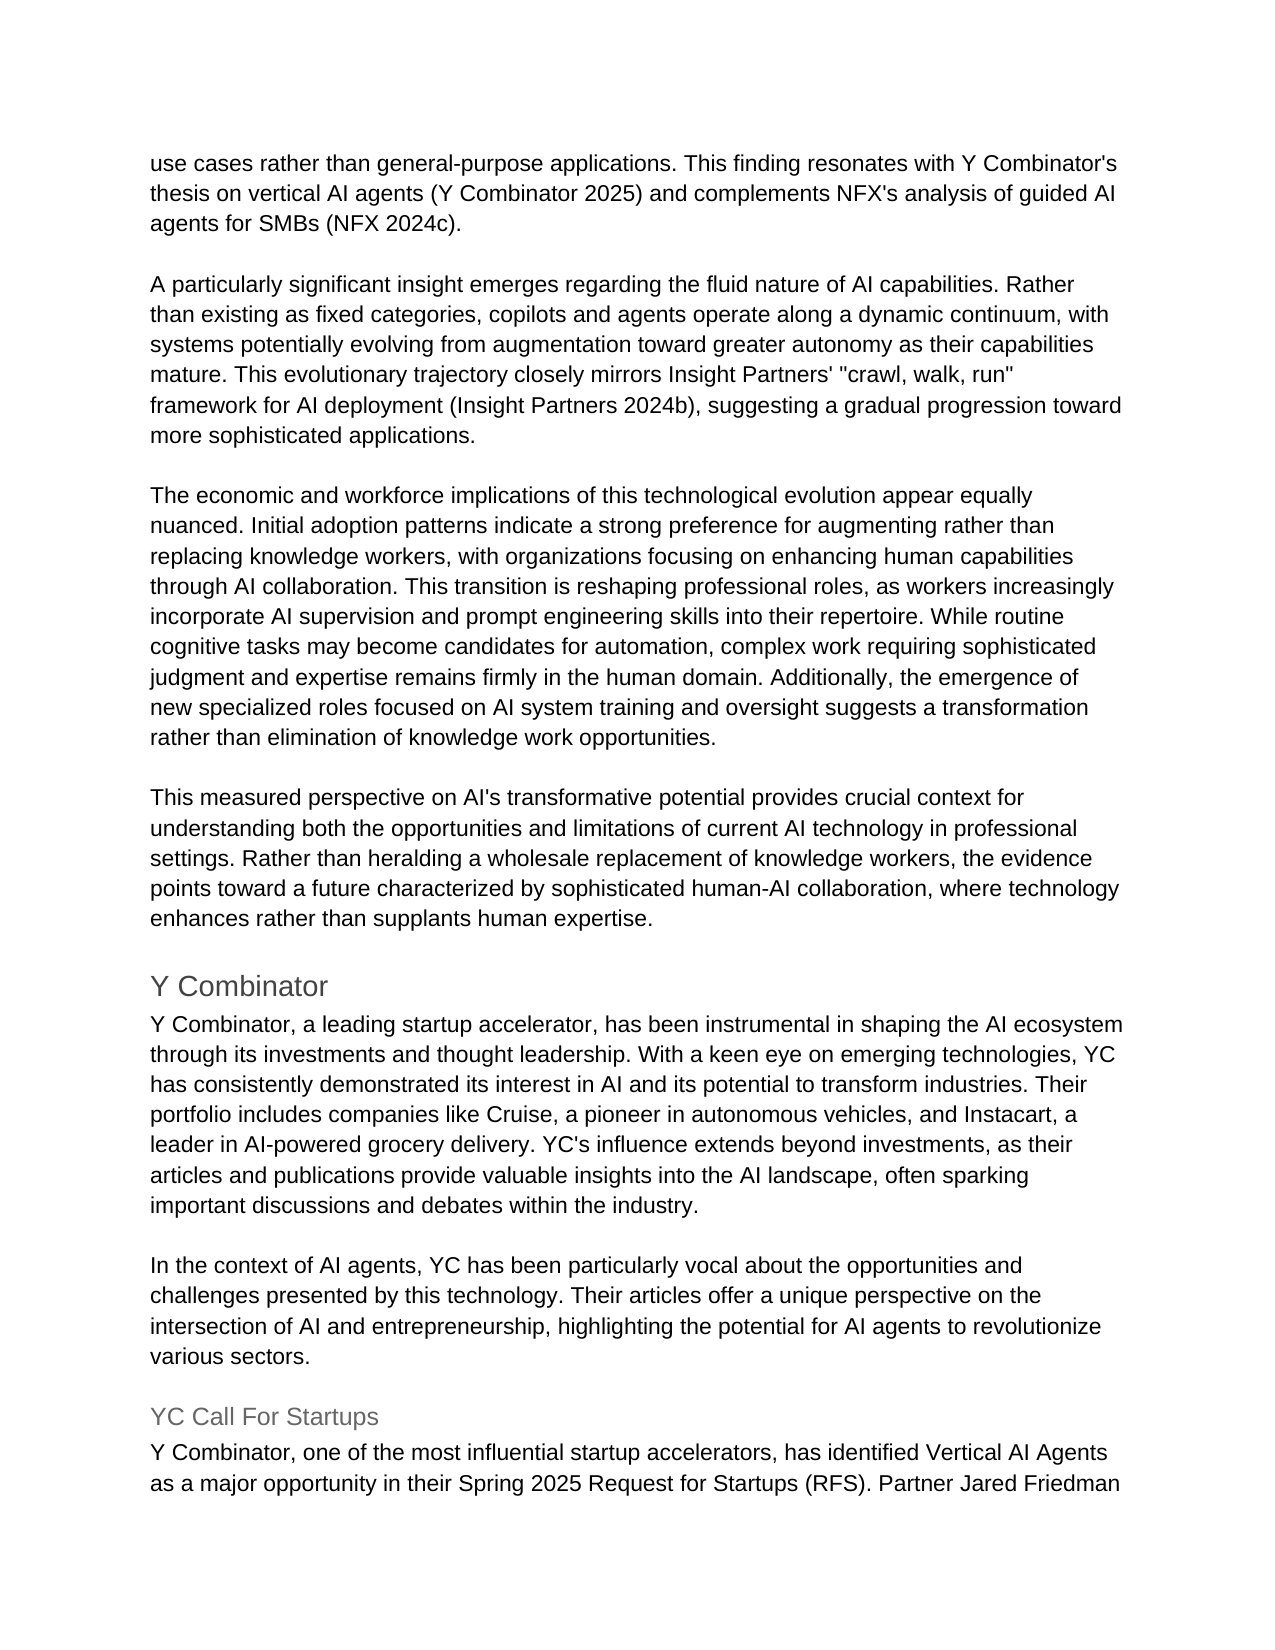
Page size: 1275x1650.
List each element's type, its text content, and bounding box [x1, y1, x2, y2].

text In the context of AI agents, YC has been particularly vocal about the opportunities and challenges presented by this technology. Their articles offer a unique perspective on the intersection of AI and entrepreneurship, highlighting the potential for AI agents to revolutionize various sectors. [150, 1252, 1125, 1369]
text A particularly significant insight emerges regarding the fluid nature of AI capabilities. Rather than existing as fixed categories, copilots and agents operate along a dynamic continuum, with systems potentially evolving from augmentation toward greater autonomy as their capabilities mature. This evolutionary trajectory closely mirrors Insight Partners' "crawl, walk, run" framework for AI deployment (Insight Partners 2024b), suggesting a gradual progression toward more sophisticated applications. [150, 271, 1125, 448]
text use cases rather than general-purpose applications. This finding resonates with Y Combinator's thesis on vertical AI agents (Y Combinator 2025) and complements NFX's analysis of guided AI agents for SMBs (NFX 2024c). [150, 150, 1125, 237]
text This measured perspective on AI's transformative potential provides crucial context for understanding both the opportunities and limitations of current AI technology in professional settings. Rather than heralding a wholesale replacement of knowledge workers, the evidence points toward a future characterized by sophisticated human-AI collaboration, where technology enhances rather than supplants human expertise. [150, 784, 1125, 932]
subtitle Y Combinator [150, 969, 1125, 1002]
subtitle YC Call For Startups [150, 1402, 1125, 1431]
text Y Combinator, one of the most influential startup accelerators, has identified Vertical AI Agents as a major opportunity in their Spring 2025 Request for Startups (RFS). Partner Jared Friedman [150, 1439, 1125, 1496]
text Y Combinator, a leading startup accelerator, has been instrumental in shaping the AI ecosystem through its investments and thought leadership. With a keen eye on emerging technologies, YC has consistently demonstrated its interest in AI and its potential to transform industries. Their portfolio includes companies like Cruise, a pioneer in autonomous vehicles, and Instacart, a leader in AI-powered grocery delivery. YC's influence extends beyond investments, as their articles and publications provide valuable insights into the AI landscape, often sparking important discussions and debates within the industry. [150, 1011, 1125, 1218]
text The economic and workforce implications of this technological evolution appear equally nuanced. Initial adoption patterns indicate a strong preference for augmenting rather than replacing knowledge workers, with organizations focusing on enhancing human capabilities through AI collaboration. This transition is reshaping professional roles, as workers increasingly incorporate AI supervision and prompt engineering skills into their repertoire. While routine cognitive tasks may become candidates for automation, complex work requiring sophisticated judgment and expertise remains firmly in the human domain. Additionally, the emergence of new specialized roles focused on AI system training and oversight suggests a transformation rather than elimination of knowledge work opportunities. [150, 482, 1125, 750]
